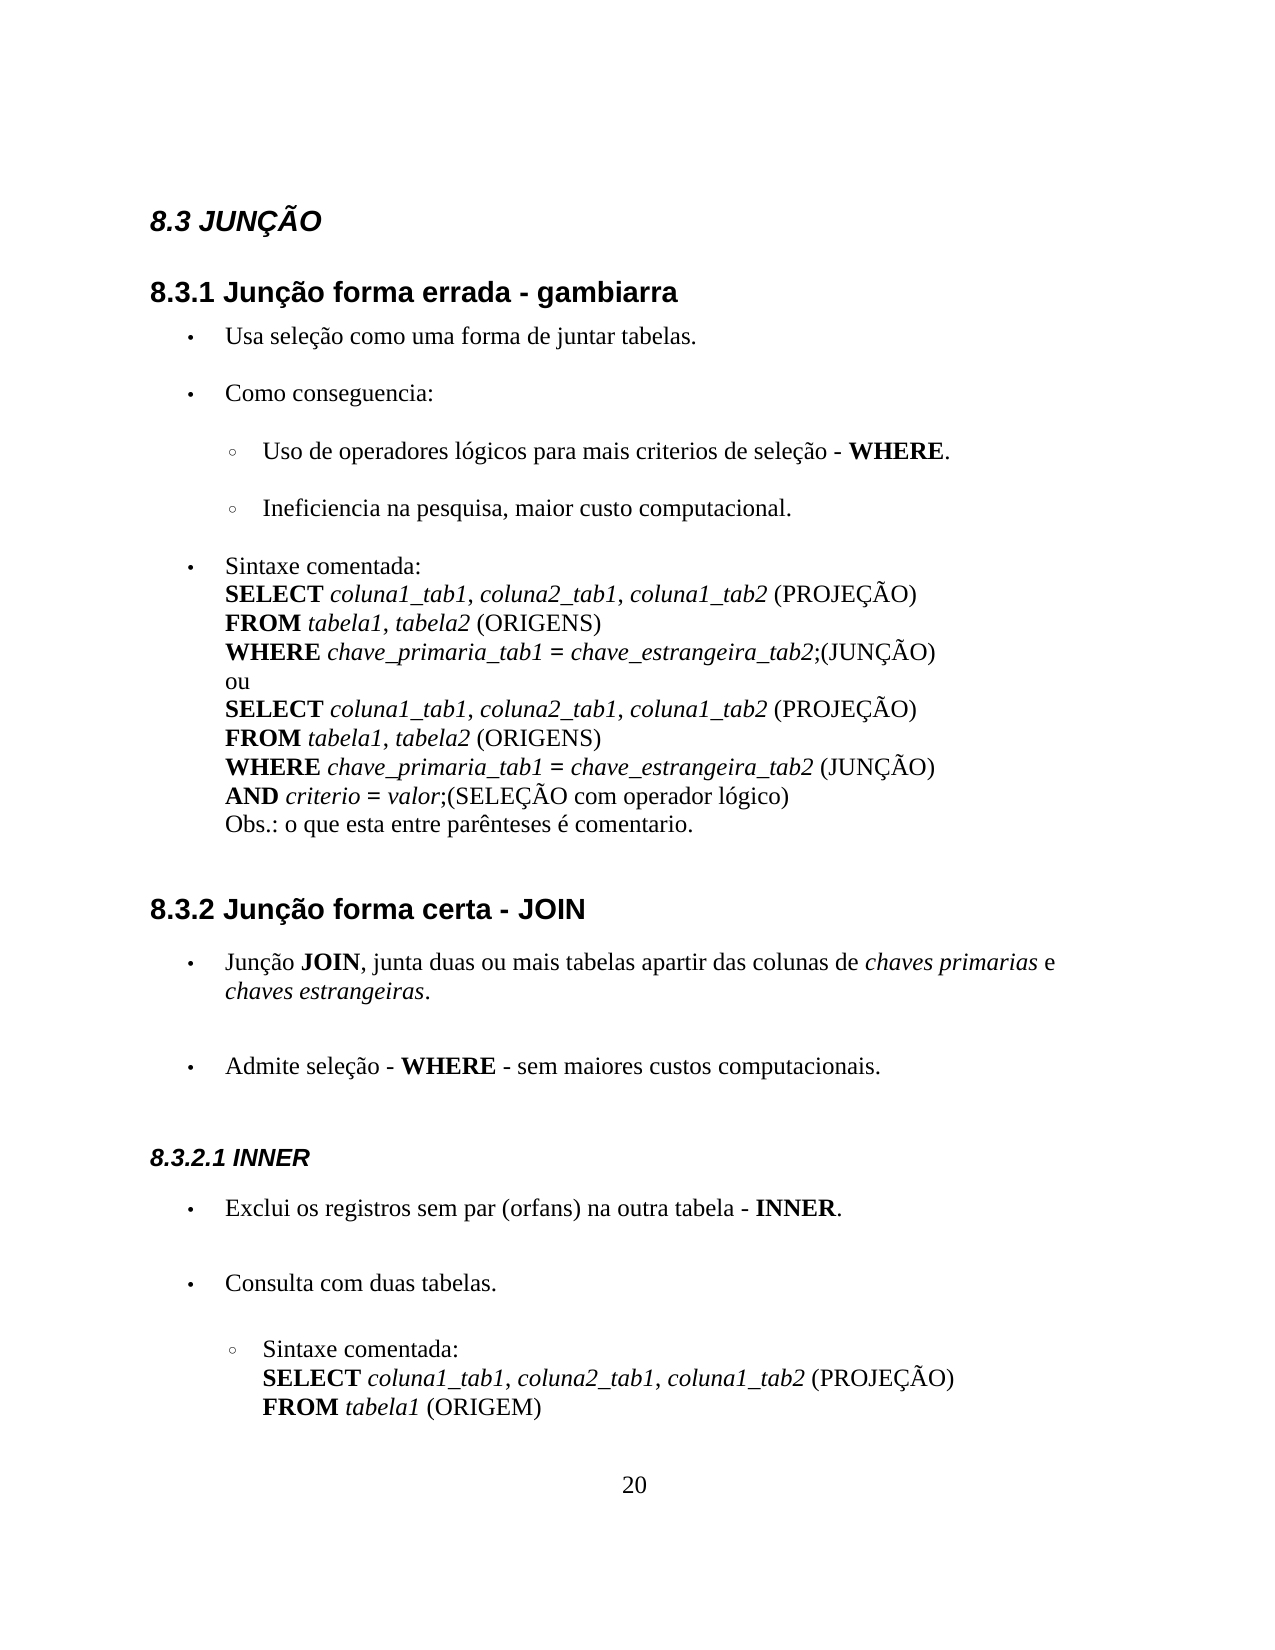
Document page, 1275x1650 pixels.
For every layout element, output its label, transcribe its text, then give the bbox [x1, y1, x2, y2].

list [187, 150, 1125, 179]
list Sintaxe comentada: SELECT coluna1_tab1, coluna2_tab1, coluna1_tab2 (PROJEÇÃO) FROM tabela1, tabela2 (ORIGENS) WHERE chave_primaria_tab1 = chave_estrangeira_tab2;(JUNÇÃO) ou SELECT coluna1_tab1, coluna2_tab1, coluna1_tab2 (PROJEÇÃO) FROM tabela1, tabela2 (ORIGENS) WHERE chave_primaria_tab1 = chave_estrangeira_tab2 (JUNÇÃO) AND criterio = valor;(SELEÇÃO com operador lógico) Obs.: o que esta entre parênteses é comentario. [187, 551, 1125, 867]
list Junção JOIN, junta duas ou mais tabelas apartir das colunas de chaves primarias e chaves estrangeiras. [187, 947, 1125, 1033]
list Exclui os registros sem par (orfans) na outra tabela - INNER. [187, 1193, 1125, 1250]
subtitle 8.3.2 Junção forma certa - JOIN [150, 892, 1125, 926]
list Como conseguencia: [187, 378, 1125, 436]
subtitle 8.3.1 Junção forma errada - gambiarra [150, 275, 1125, 308]
list Consulta com duas tabelas. [187, 1268, 1125, 1326]
list Uso de operadores lógicos para mais criterios de seleção - WHERE. [225, 436, 1125, 493]
list Sintaxe comentada: SELECT coluna1_tab1, coluna2_tab1, coluna1_tab2 (PROJEÇÃO) FROM tabela1 (ORIGEM) [225, 1334, 1125, 1421]
list Usa seleção como uma forma de juntar tabelas. [187, 321, 1125, 378]
list Admite seleção - WHERE - sem maiores custos computacionais. [187, 1051, 1125, 1109]
subtitle 8.3 JUNÇÃO [150, 204, 1125, 237]
subtitle 8.3.2.1 INNER [150, 1143, 1125, 1171]
list Ineficiencia na pesquisa, maior custo computacional. [225, 493, 1125, 551]
